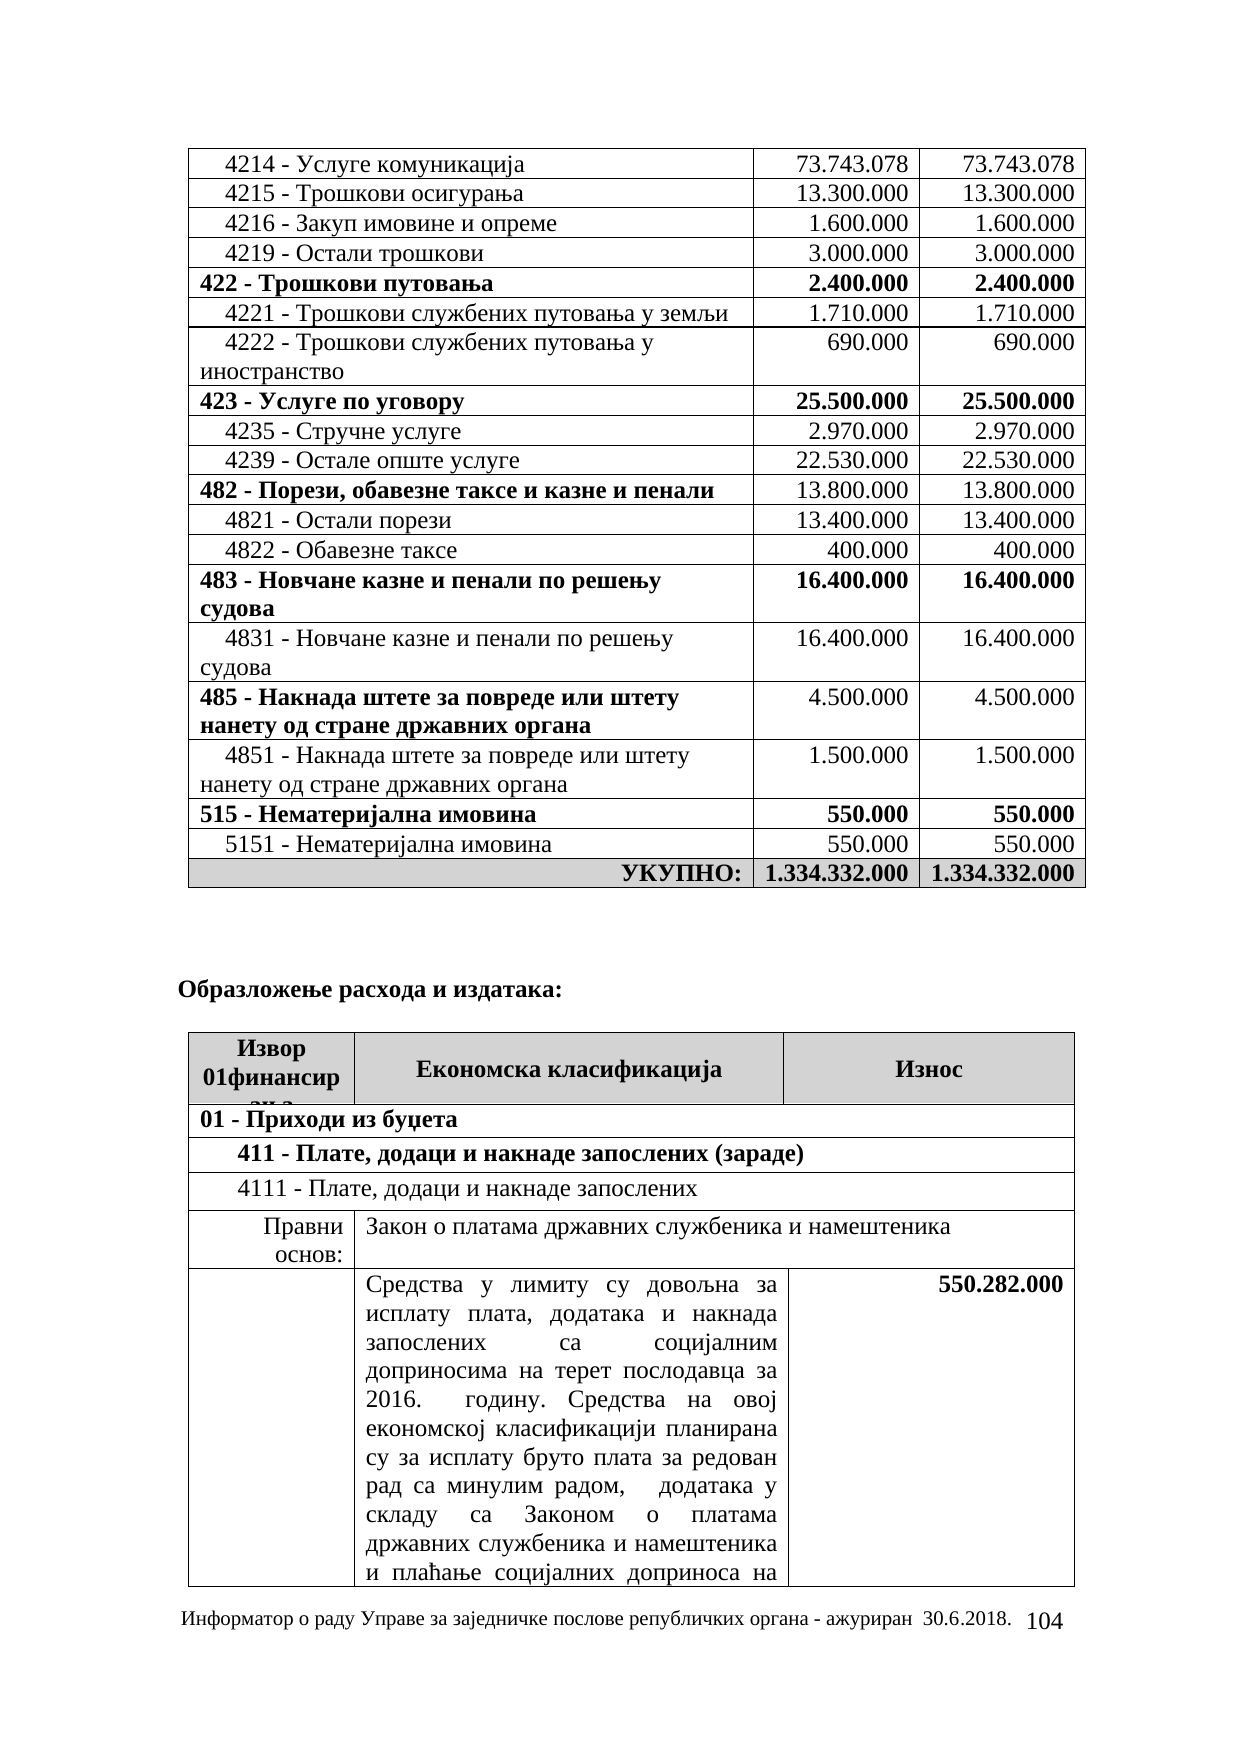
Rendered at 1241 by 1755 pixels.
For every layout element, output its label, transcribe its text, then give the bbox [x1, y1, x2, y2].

table_cell 4239 - Остале опште услуге [189, 446, 753, 474]
table_cell 550.282.000 [789, 1269, 1074, 1586]
table_cell 690.000 [920, 328, 1085, 385]
table_cell 483 - Новчане казне и пенали по решењу судова [189, 565, 753, 622]
table_cell 1.600.000 [754, 208, 919, 237]
table_cell 4851 - Накнада штете за повреде или штету нанету од стране државних органа [189, 740, 753, 798]
table_cell 4219 - Остали трошкови [189, 238, 753, 267]
table_cell 1.334.332.000 [920, 859, 1085, 887]
table_cell 485 - Накнада штете за повреде или штету нанету од стране државних органа [189, 682, 753, 739]
table_cell 4235 - Стручне услуге [189, 416, 753, 444]
table_cell 13.800.000 [754, 475, 919, 504]
table_cell 4821 - Остали порези [189, 505, 753, 534]
table_cell 3.000.000 [920, 238, 1085, 267]
table_cell 515 - Нематеријална имовина [189, 799, 753, 828]
table_cell 690.000 [754, 328, 919, 385]
table_cell 1.500.000 [754, 740, 919, 798]
table_cell 2.970.000 [754, 416, 919, 444]
table_cell 3.000.000 [754, 238, 919, 267]
table_cell УКУПНО: [189, 859, 753, 887]
text Образложење расхода и издатака: [177, 974, 1063, 1003]
table_cell 16.400.000 [920, 565, 1085, 622]
table_cell 1.500.000 [920, 740, 1085, 798]
table_cell 25.500.000 [920, 386, 1085, 415]
table_cell 1.334.332.000 [754, 859, 919, 887]
table_cell [189, 1269, 354, 1586]
table_cell 22.530.000 [754, 446, 919, 474]
table_cell 423 - Услуге по уговору [189, 386, 753, 415]
table_cell 16.400.000 [754, 623, 919, 681]
table_cell 411 - Плате, додаци и накнаде запослених (зараде) [189, 1138, 1074, 1172]
table_cell 13.300.000 [920, 179, 1085, 207]
table_cell 4.500.000 [754, 682, 919, 739]
table_cell Средства у лимиту су довољна за исплату плата, додатака и накнада запослених са социјалним доприносима на терет послодавца за 2016. годину. Средства на овој економској класификацији планирана су за исплату бруто плата за редован рад са минулим радом, додатака у складу са Законом о платама државних службеника и намештеника и плаћање социјалних доприноса на [355, 1269, 788, 1586]
table_cell 550.000 [920, 799, 1085, 828]
table_cell 16.400.000 [754, 565, 919, 622]
table_cell 4214 - Услуге комуникација [189, 149, 753, 177]
table_cell 73.743.078 [920, 149, 1085, 177]
table_cell 4111 - Плате, додаци и накнаде запослених [189, 1173, 1074, 1210]
table_cell 4822 - Обавезне таксе [189, 535, 753, 564]
table_header Економска класификација [355, 1033, 783, 1103]
table_cell 01 - Приходи из буџета [189, 1105, 1074, 1137]
table_cell 13.400.000 [754, 505, 919, 534]
table_cell 13.400.000 [920, 505, 1085, 534]
table_cell 1.600.000 [920, 208, 1085, 237]
table_cell 4215 - Трошкови осигурања [189, 179, 753, 207]
table_cell 550.000 [754, 799, 919, 828]
table_cell 2.970.000 [920, 416, 1085, 444]
table_cell 73.743.078 [754, 149, 919, 177]
table_cell 482 - Порези, обавезне таксе и казне и пенали [189, 475, 753, 504]
table_header Извор 01финансирања [189, 1033, 354, 1103]
table_cell 4222 - Трошкови службених путовања у иностранство [189, 328, 753, 385]
table_cell 422 - Трошкови путовања [189, 268, 753, 297]
table_cell 2.400.000 [920, 268, 1085, 297]
table_cell 2.400.000 [754, 268, 919, 297]
table_cell 1.710.000 [754, 298, 919, 326]
table_cell 1.710.000 [920, 298, 1085, 326]
table_cell 550.000 [754, 829, 919, 857]
table_cell 400.000 [920, 535, 1085, 564]
table_cell 13.800.000 [920, 475, 1085, 504]
table_cell 4.500.000 [920, 682, 1085, 739]
table_cell 13.300.000 [754, 179, 919, 207]
table_cell 25.500.000 [754, 386, 919, 415]
table_cell 4216 - Закуп имовине и опреме [189, 208, 753, 237]
table_cell 5151 - Нематеријална имовина [189, 829, 753, 857]
table_cell 550.000 [920, 829, 1085, 857]
table_cell Закон о платама државних службеника и намештеника [355, 1211, 1074, 1268]
table_cell 16.400.000 [920, 623, 1085, 681]
table_cell 400.000 [754, 535, 919, 564]
table_cell 22.530.000 [920, 446, 1085, 474]
table_cell 4831 - Новчане казне и пенали по решењу судова [189, 623, 753, 681]
table_cell Правни основ: [189, 1211, 354, 1268]
table_cell 4221 - Трошкови службених путовања у земљи [189, 298, 753, 326]
table_header Износ [784, 1033, 1074, 1103]
